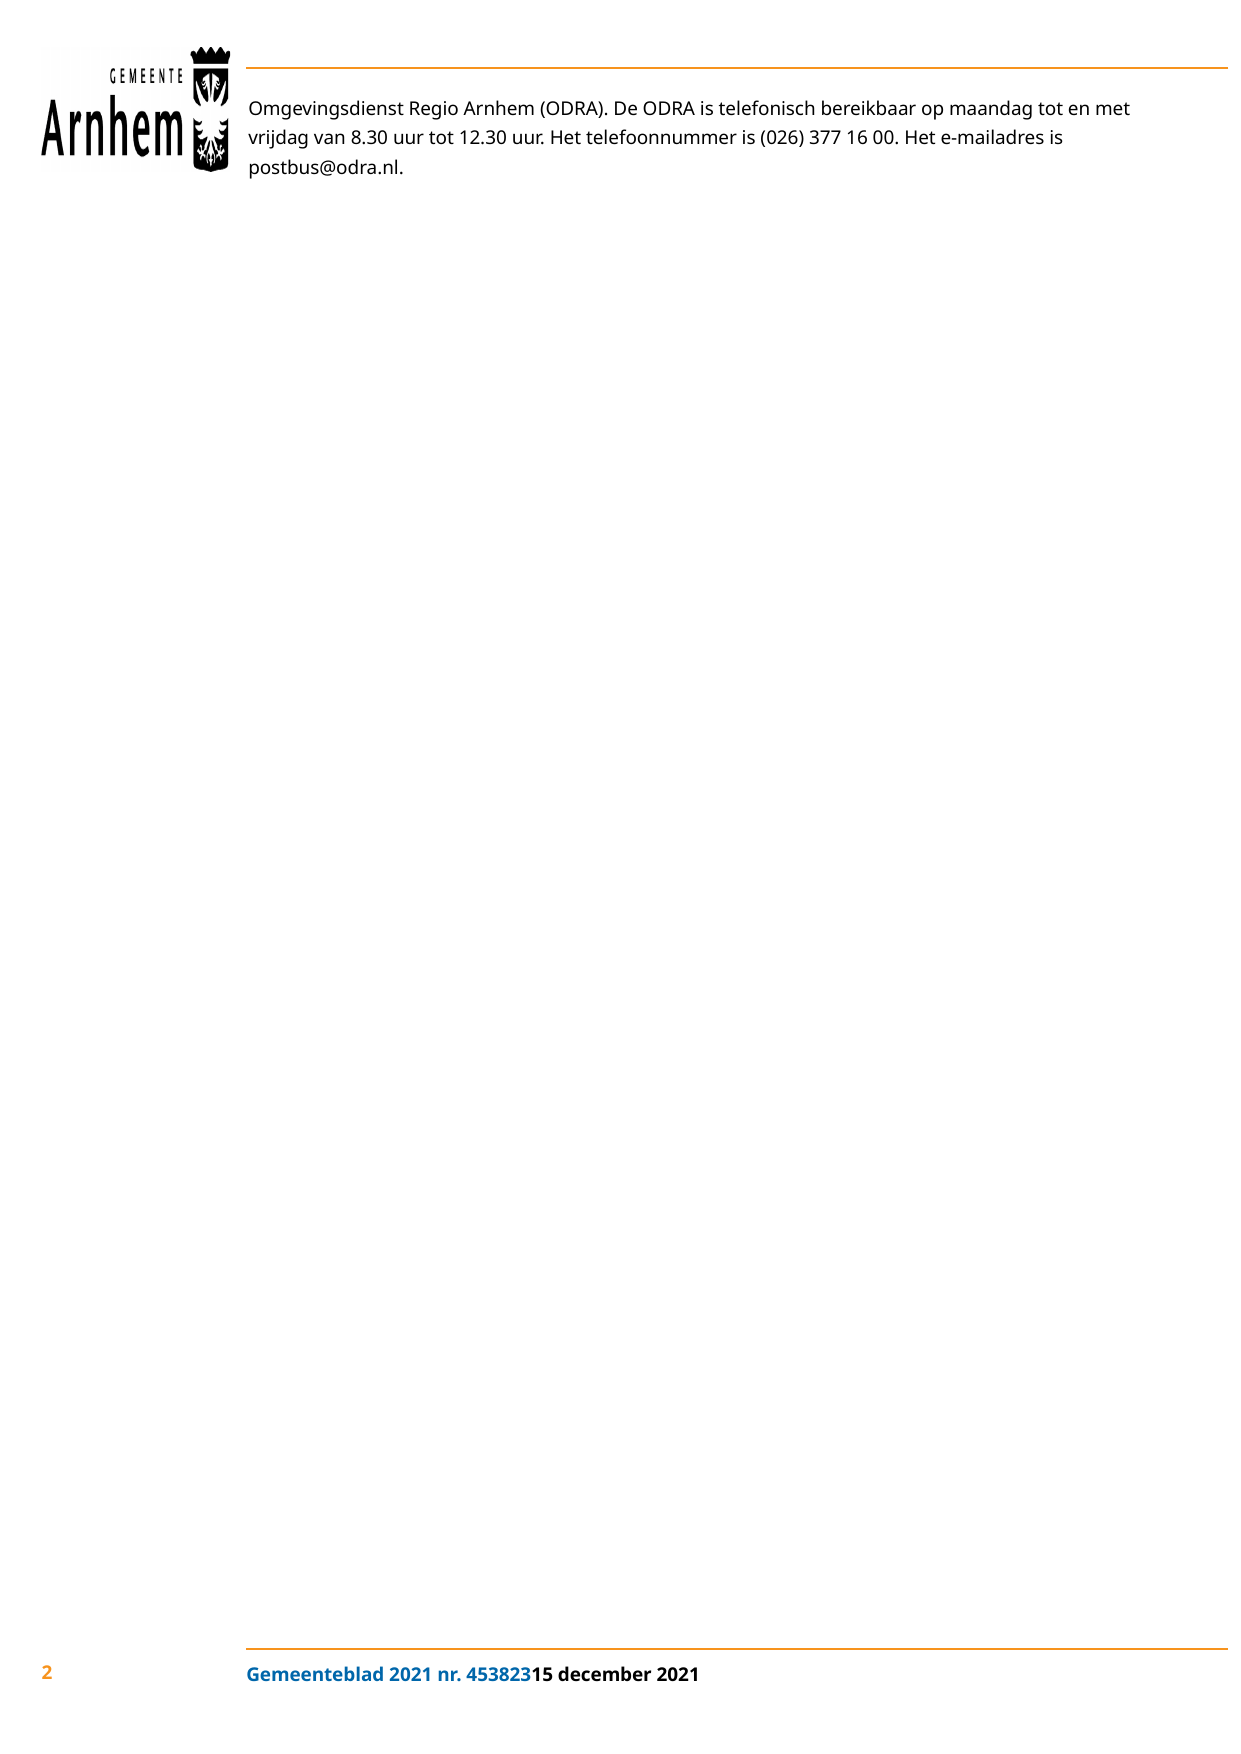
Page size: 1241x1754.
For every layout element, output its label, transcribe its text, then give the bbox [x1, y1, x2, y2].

text Omgevingsdienst Regio Arnhem (ODRA). De ODRA is telefonisch bereikbaar op maandag tot en met vrijdag van 8.30 uur tot 12.30 uur. Het telefoonnummer is (026) 377 16 00. Het e-mailadres is postbus@odra.nl. [248, 95, 1152, 180]
picture [41, 47, 231, 172]
